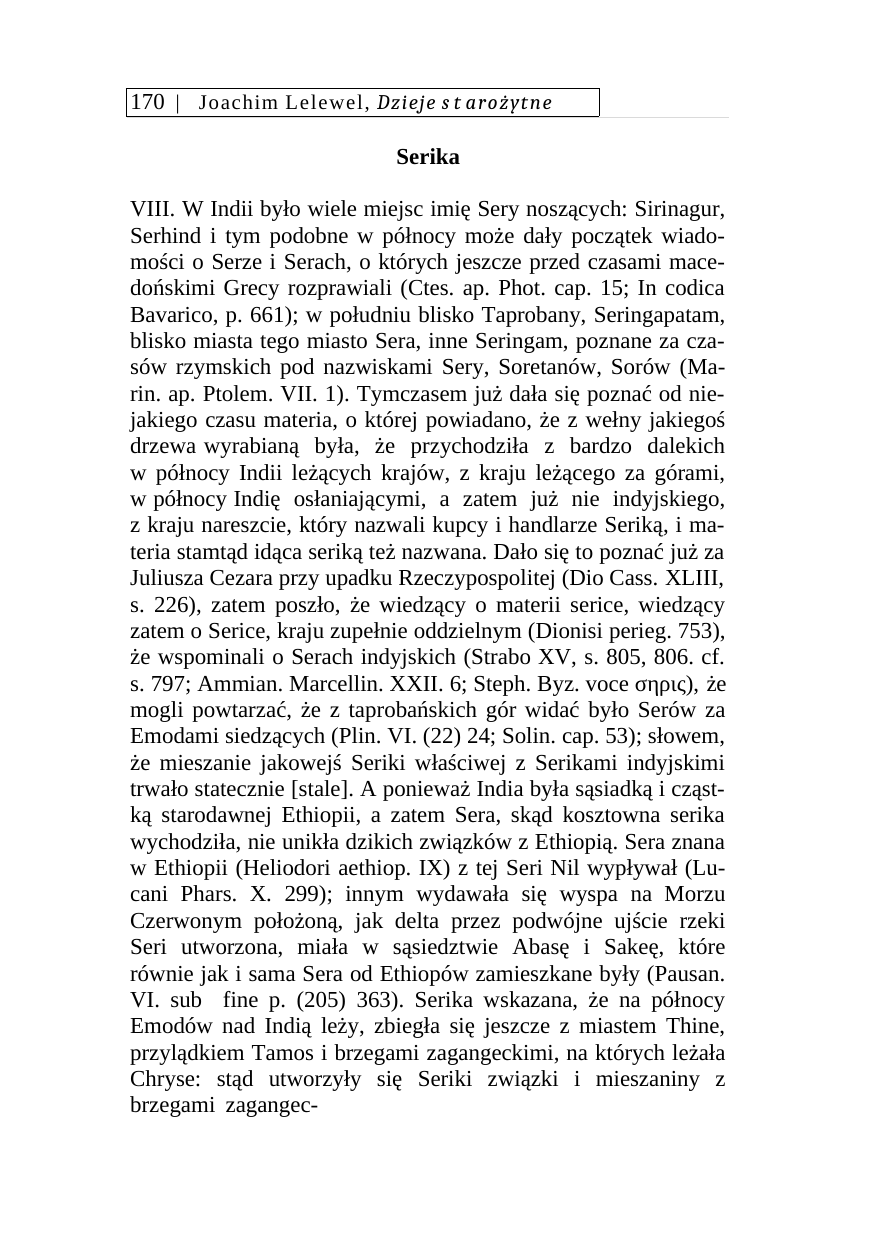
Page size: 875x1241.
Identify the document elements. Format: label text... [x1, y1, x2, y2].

text s. 797; Ammian. Marcellin. XXII. 6; Steph. Byz. voce σηρις), że mogli powtarzać, że z taprobańskich gór widać było Serów za Emodami siedzących (Plin. VI. (22) 24; Solin. cap. 53); słowem, że mieszanie jakowejś Seriki właściwej z Serikami indyjskimi trwało statecznie [stale]. A ponieważ India była sąsiadką i cząst- ką starodawnej Ethiopii, a zatem Sera, skąd kosztowna serika wychodziła, nie unikła dzikich związków z Ethiopią. Sera znana w Ethiopii (Heliodori aethiop. IX) z tej Seri Nil wypływał (Lu- cani Phars. X. 299); innym wydawała się wyspa na Morzu Czerwonym położoną, jak delta przez podwójne ujście rzeki Seri utworzona, miała w sąsiedztwie Abasę i Sakeę, które równie jak i sama Sera od Ethiopów zamieszkane były (Pausan. VI. sub fine p. (205) 363). Serika wskazana, że na północy Emodów nad Indią leży, zbiegła się jeszcze z miastem Thine, przylądkiem Tamos i brzegami zagangeckimi, na których leżała Chryse: stąd utworzyły się Seriki związki i mieszaniny z brzegami zagangec- [130, 670, 726, 1118]
text s. 226), zatem poszło, że wiedzący o materii serice, wiedzący zatem o Serice, kraju zupełnie oddzielnym (Dionisi perieg. 753), że wspominali o Serach indyjskich (Strabo XV, s. 805, 806. cf. [130, 591, 726, 670]
list W Indii było wiele miejsc imię Sery noszących: Sirinagur, Serhind i tym podobne w północy może dały początek wiado- mości o Serze i Serach, o których jeszcze przed czasami mace- dońskimi Grecy rozprawiali (Ctes. ap. Phot. cap. 15; In codica Bavarico, p. 661); w południu blisko Taprobany, Seringapatam, blisko miasta tego miasto Sera, inne Seringam, poznane za cza- sów rzymskich pod nazwiskami Sery, Soretanów, Sorów (Ma- rin. ap. Ptolem. VII. 1). Tymczasem już dała się poznać od nie- jakiego czasu materia, o której powiadano, że z wełny jakiegoś drzewa wyrabianą była, że przychodziła z bardzo dalekich w północy Indii leżących krajów, z kraju leżącego za górami, w północy Indię osłaniającymi, a zatem już nie indyjskiego, z kraju nareszcie, który nazwali kupcy i handlarze Seriką, i ma- teria stamtąd idąca seriką też nazwana. Dało się to poznać już za Juliusza Cezara przy upadku Rzeczypospolitej (Dio Cass. XLIII, [130, 195, 726, 591]
subtitle Serika [396, 143, 868, 169]
